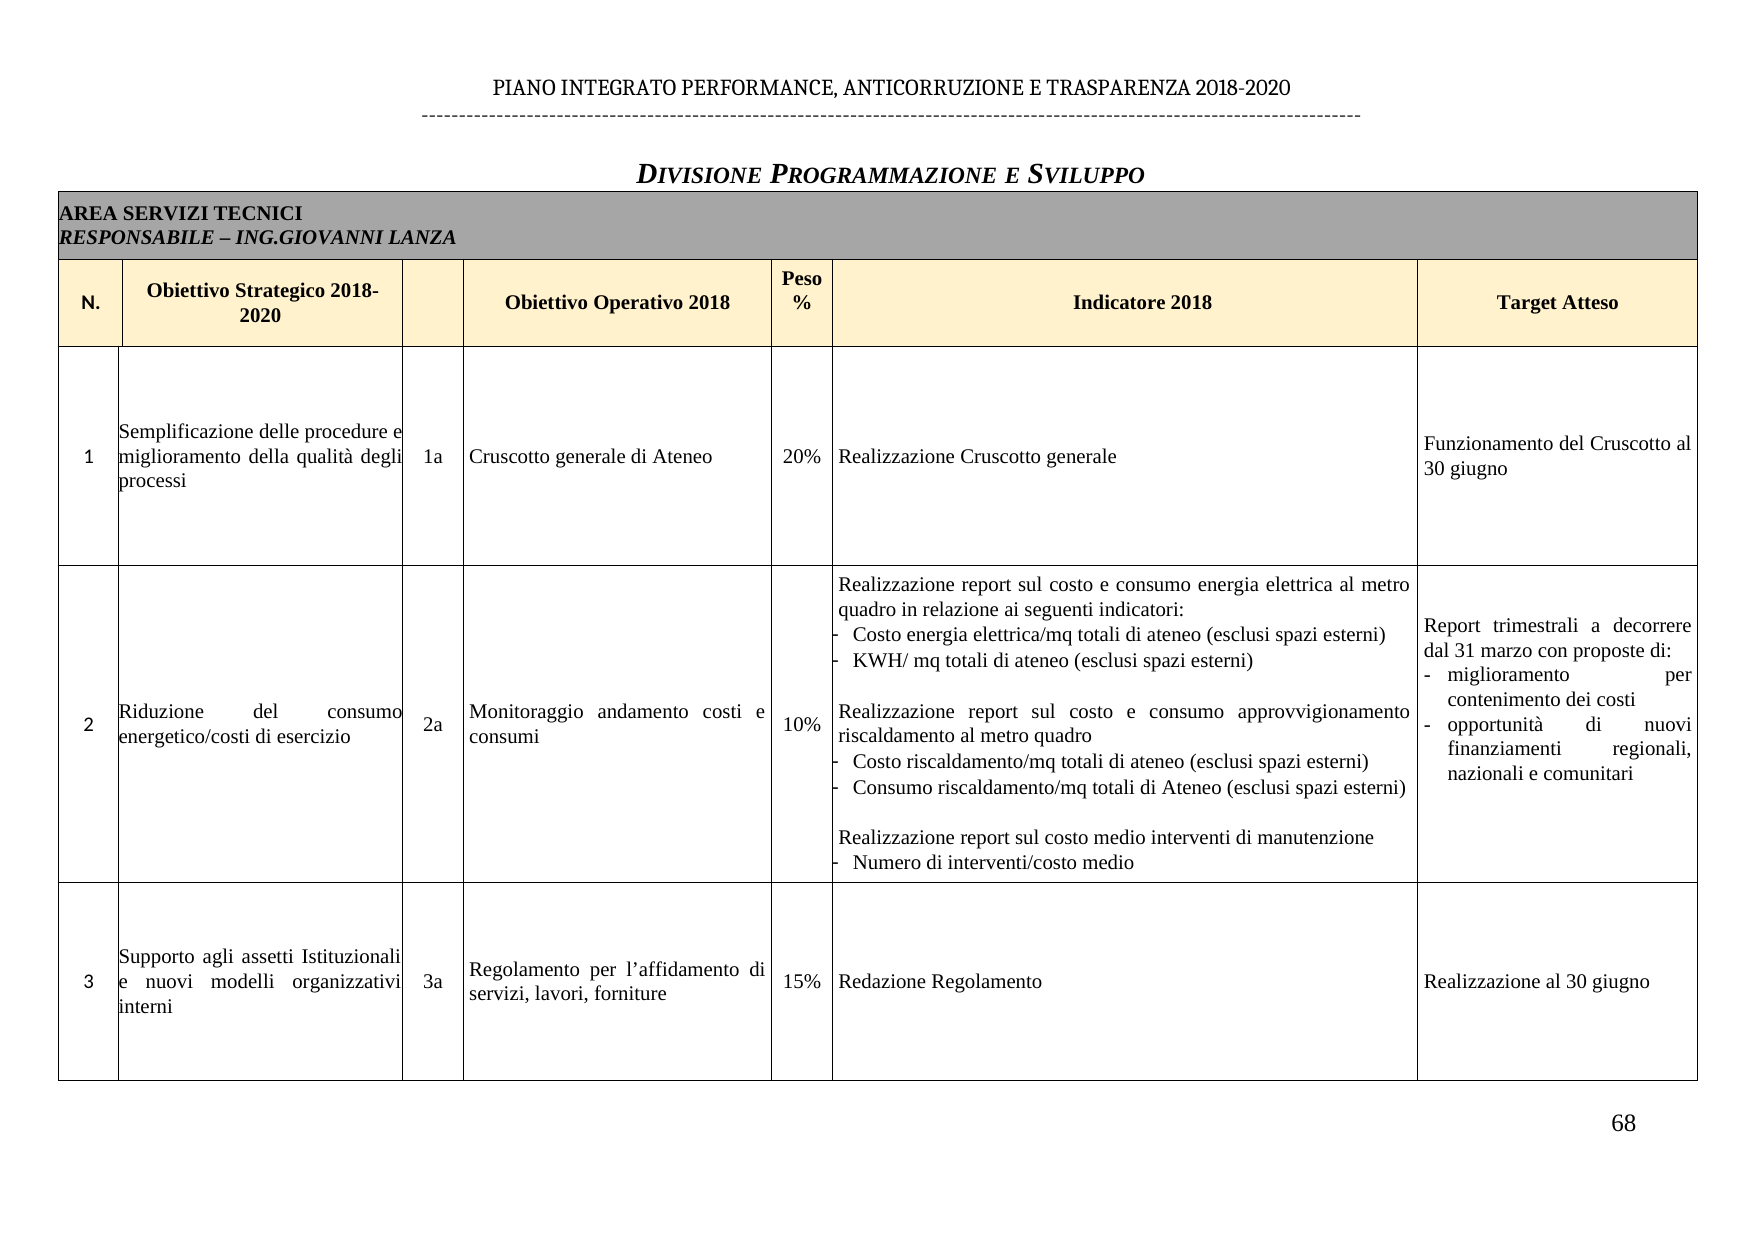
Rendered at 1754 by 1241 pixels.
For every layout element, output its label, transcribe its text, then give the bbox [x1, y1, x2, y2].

table_cell Obiettivo Strategico 2018-2020 [123, 260, 402, 346]
table_cell Realizzazione report sul costo e consumo energia elettrica al metro quadro in relazione ai seguenti indicatori: Costo energia elettrica/mq totali di ateneo (esclusi spazi esterni) KWH/ mq totali di ateneo (esclusi spazi esterni) Realizzazione report sul costo e consumo approvvigionamento riscaldamento al metro quadro Costo riscaldamento/mq totali di ateneo (esclusi spazi esterni) Consumo riscaldamento/mq totali di Ateneo (esclusi spazi esterni) Realizzazione report sul costo medio interventi di manutenzione Numero di interventi/costo medio [833, 566, 1417, 882]
table_cell Target Atteso [1418, 260, 1697, 346]
table_cell 10% [772, 566, 832, 882]
table_cell 3a [403, 883, 463, 1080]
table_cell Funzionamento del Cruscotto al 30 giugno [1418, 347, 1697, 565]
table_cell 1 [59, 347, 118, 565]
table_cell 3 [59, 883, 118, 1080]
table_cell Supporto agli assetti Istituzionali e nuovi modelli organizzativi interni [119, 883, 402, 1080]
text Divisione Programmazione e Sviluppo [148, 156, 1636, 190]
table_cell Regolamento per l’affidamento di servizi, lavori, forniture [464, 883, 771, 1080]
table_cell 2a [403, 566, 463, 882]
table_cell Cruscotto generale di Ateneo [464, 347, 771, 565]
table_header AREA SERVIZI TECNICI RESPONSABILE – ING.GIOVANNI LANZA [59, 192, 1697, 259]
table_cell Semplificazione delle procedure e miglioramento della qualità degli processi [119, 347, 402, 565]
table_cell Realizzazione Cruscotto generale [833, 347, 1417, 565]
table_cell Monitoraggio andamento costi e consumi [464, 566, 771, 882]
table_cell Report trimestrali a decorrere dal 31 marzo con proposte di: - miglioramento per contenimento dei costi - opportunità di nuovi finanziamenti regionali, nazionali e comunitari [1418, 566, 1697, 882]
table_cell Realizzazione al 30 giugno [1418, 883, 1697, 1080]
table_cell Peso % [772, 260, 832, 346]
table_cell Redazione Regolamento [833, 883, 1417, 1080]
table_cell 20% [772, 347, 832, 565]
table_cell Obiettivo Operativo 2018 [464, 260, 771, 346]
table_cell N. [59, 260, 122, 346]
table_cell Indicatore 2018 [833, 260, 1417, 346]
table_cell 1a [403, 347, 463, 565]
table_cell [403, 260, 463, 346]
table_cell Riduzione del consumo energetico/costi di esercizio [119, 566, 402, 882]
table_cell 2 [59, 566, 118, 882]
table_cell 15% [772, 883, 832, 1080]
